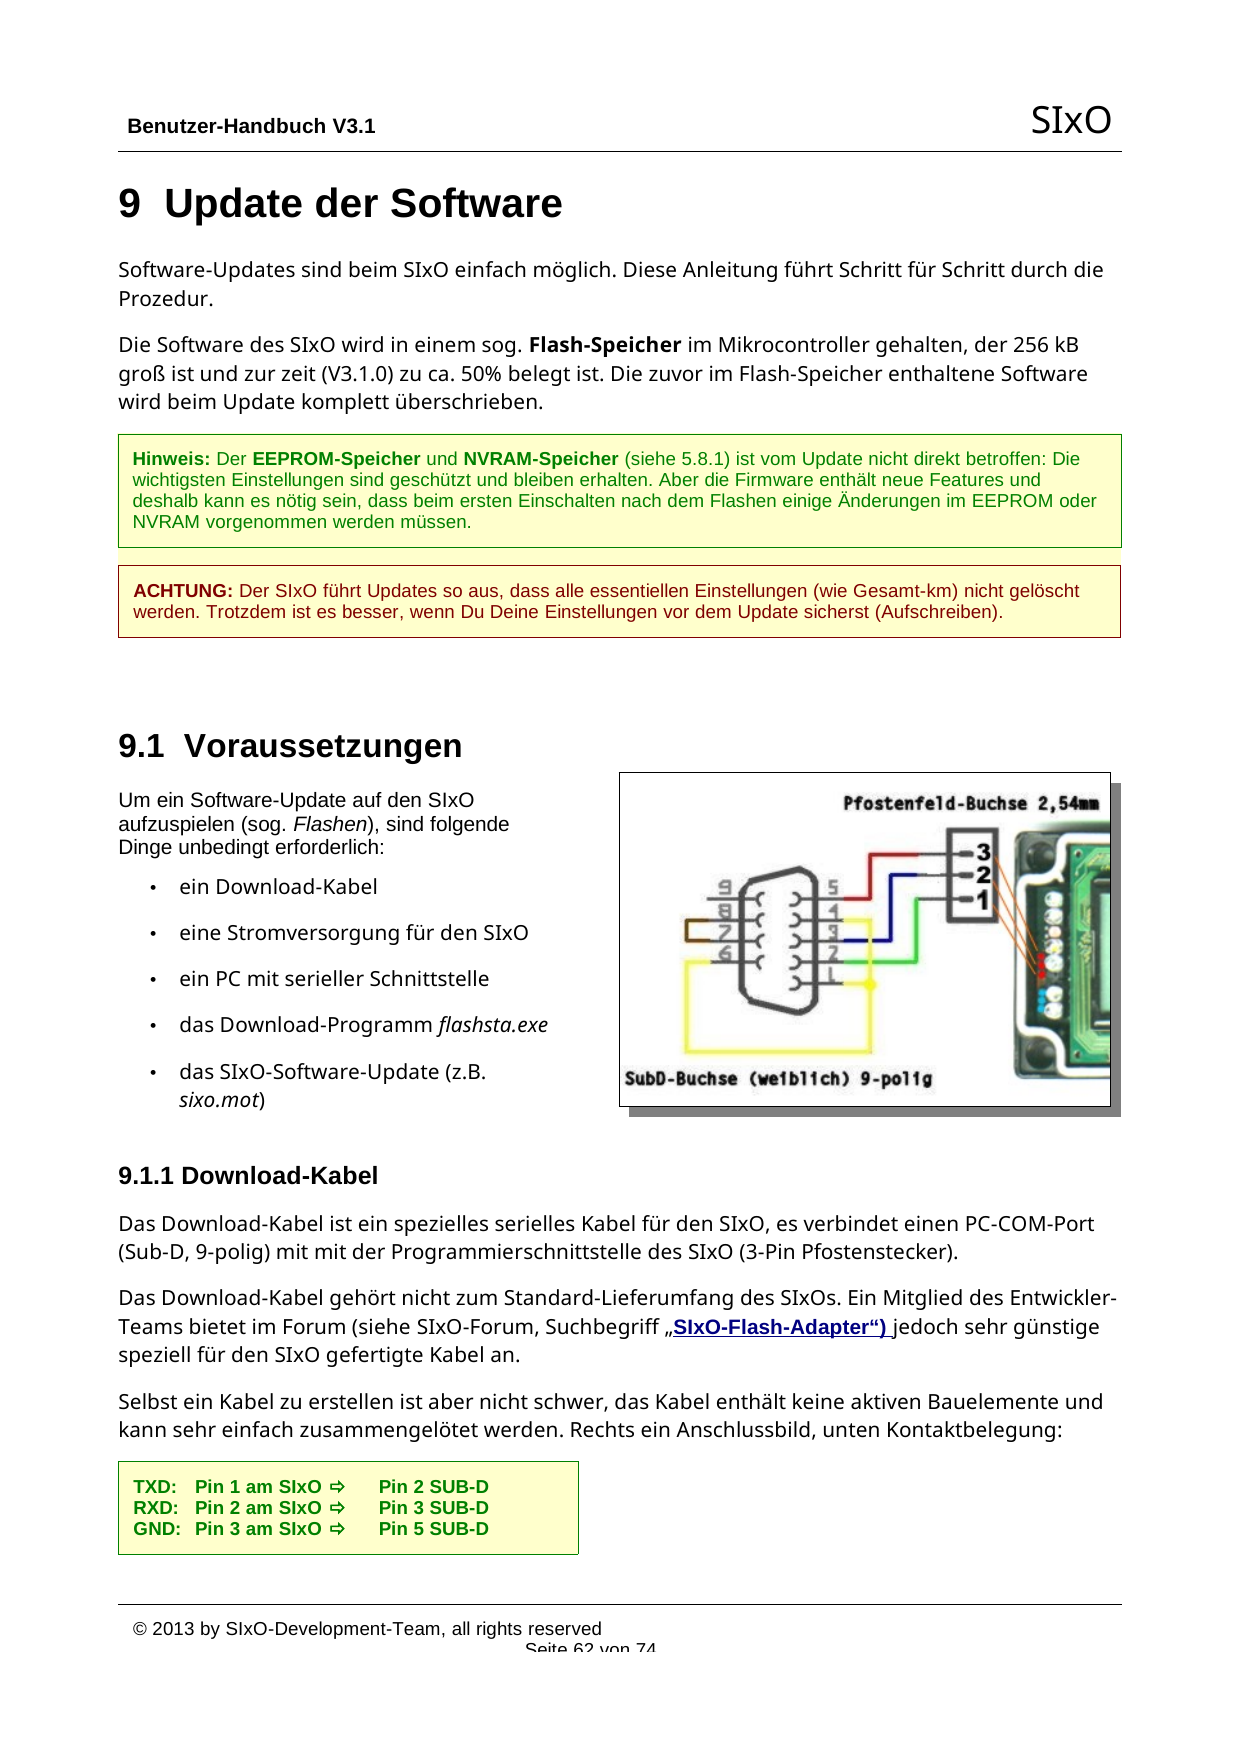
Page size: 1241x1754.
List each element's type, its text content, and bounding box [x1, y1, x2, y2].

list ein Download-Kabel [150, 872, 618, 900]
text Selbst ein Kabel zu erstellen ist aber nicht schwer, das Kabel enthält keine aktiven Bauelemente und kann sehr einfach zusammengelötet werden. Rechts ein Anschlussbild, unten Kontaktbelegung: [118, 1387, 1122, 1444]
text TXD: Pin 1 am SIxO  Pin 2 SUB-D RXD: Pin 2 am SIxO  Pin 3 SUB-D GND: Pin 3 am SIxO  Pin 5 SUB-D [119, 1462, 578, 1554]
text Das Download-Kabel ist ein spezielles serielles Kabel für den SIxO, es verbindet einen PC-COM-Port (Sub-D, 9-polig) mit mit der Programmier­schnittstelle des SIxO (3-Pin Pfostenstecker). [118, 1208, 1122, 1266]
text Um ein Software-Update auf den SIxO aufzuspielen (sog. Flashen), sind folgende Dinge unbedingt erforderlich: [118, 788, 618, 859]
text Hinweis: Der EEPROM-Speicher und NVRAM-Speicher (siehe 5.8.1) ist vom Update nicht direkt betroffen: Die wichtigsten Einstellungen sind geschützt und bleiben erhalten. Aber die Firmware enthält neue Features und deshalb kann es nötig sein, dass beim ersten Einschalten nach dem Flashen einige Änderungen im EEPROM oder NVRAM vorgenommen werden müssen. [119, 435, 1121, 547]
list das SIxO-Software-Update (z.B. sixo.mot) [150, 1057, 629, 1114]
subtitle Update der Software [118, 180, 1122, 226]
list das Download-Programm flashsta.exe [150, 1010, 618, 1039]
list ein PC mit serieller Schnittstelle [150, 964, 618, 993]
subtitle Download-Kabel [118, 1162, 1122, 1190]
list eine Stromversorgung für den SIxO [150, 918, 618, 946]
picture [620, 773, 1110, 1106]
subtitle Voraussetzungen [118, 727, 1122, 764]
text Software-Updates sind beim SIxO einfach möglich. Diese Anleitung führt Schritt für Schritt durch die Prozedur. [118, 255, 1122, 312]
text ACHTUNG: Der SIxO führt Updates so aus, dass alle essentiellen Einstellungen (wie Gesamt-km) nicht gelöscht werden. Trotzdem ist es besser, wenn Du Deine Einstellungen vor dem Update sicherst (Aufschreiben). [119, 566, 1120, 637]
text Das Download-Kabel gehört nicht zum Standard-Lieferumfang des SIxOs. Ein Mitglied des Entwickler-Teams bietet im Forum (siehe SIxO-Forum, Suchbegriff „SIxO-Flash-Adapter“) jedoch sehr günstige speziell für den SIxO gefertigte Kabel an. [118, 1283, 1122, 1369]
text Die Software des SIxO wird in einem sog. Flash-Speicher im Mikrocontroller gehalten, der 256 kB groß ist und zur zeit (V3.1.0) zu ca. 50% belegt ist. Die zuvor im Flash-Speicher enthaltene Software wird beim Update komplett überschrieben. [118, 330, 1122, 416]
